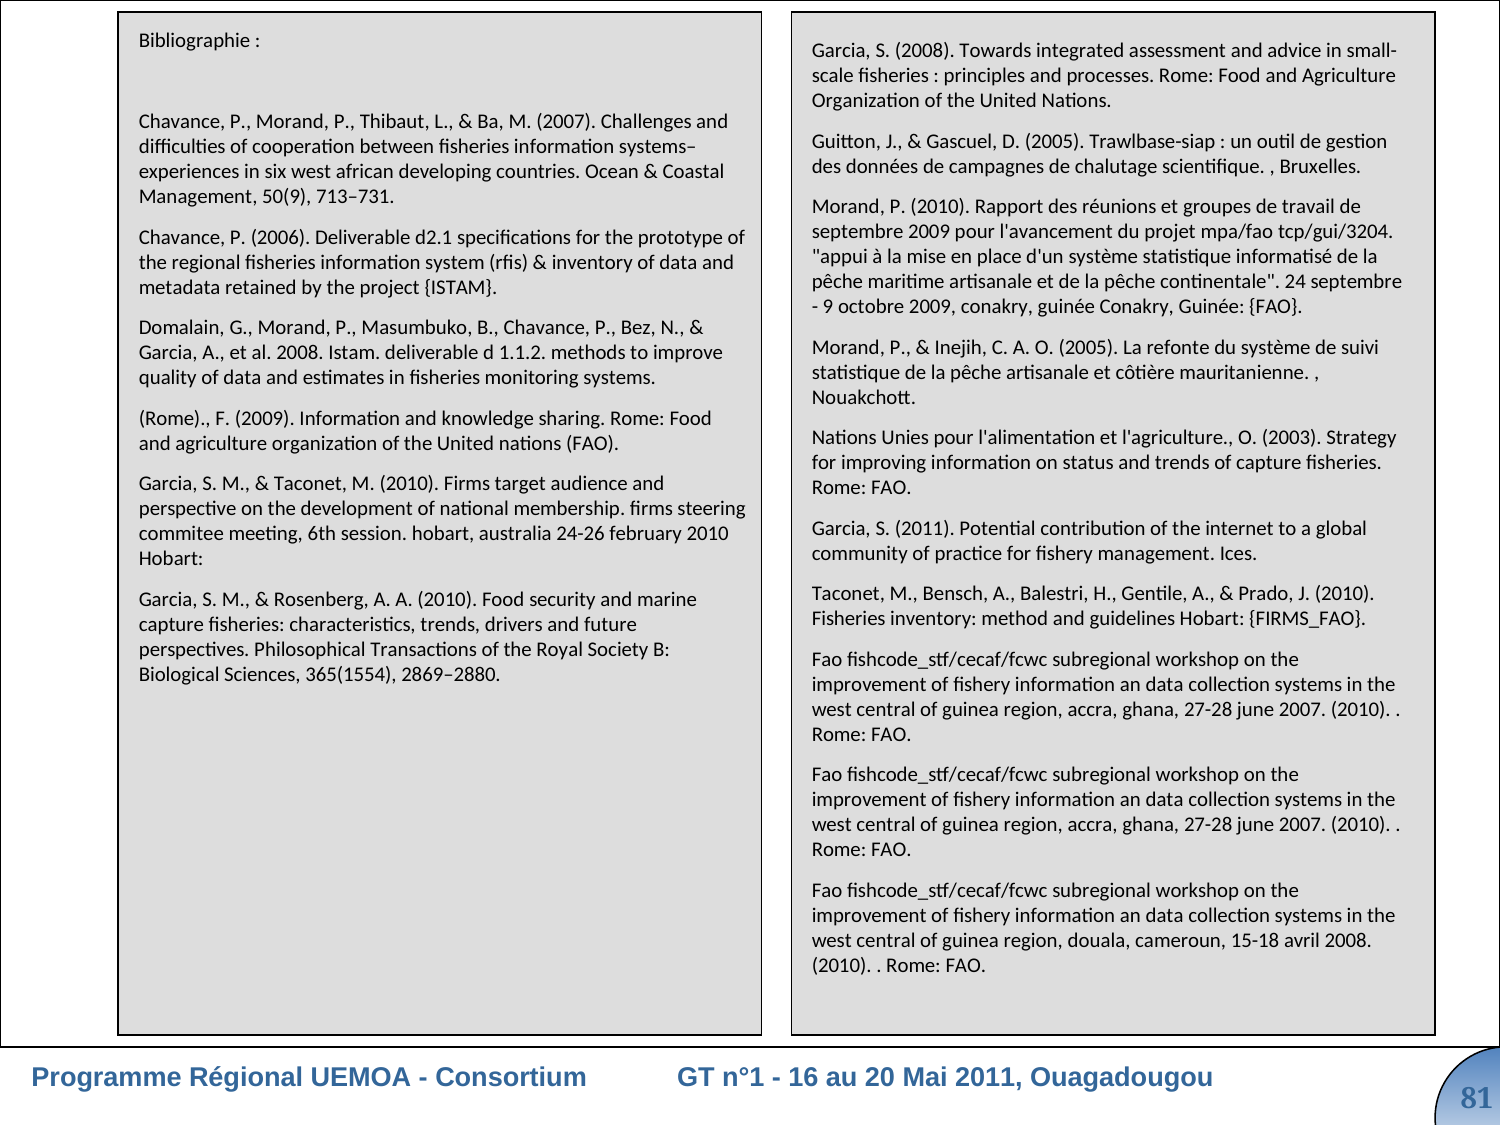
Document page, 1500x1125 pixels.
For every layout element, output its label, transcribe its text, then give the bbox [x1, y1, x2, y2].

text_box [0, 0, 1500, 1047]
text_box Garcia, S. (2008). Towards integrated assessment and advice in small-scale fisheries : principles and processes. Rome: Food and Agriculture Organization of the United Nations. Guitton, J., & Gascuel, D. (2005). Trawlbase-siap : un outil de gestion des données de campagnes de chalutage scientifique. , Bruxelles. Morand, P. (2010). Rapport des réunions et groupes de travail de septembre 2009 pour l'avancement du projet mpa/fao tcp/gui/3204. "appui à la mise en place d'un système statistique informatisé de la pêche maritime artisanale et de la pêche continentale". 24 septembre - 9 octobre 2009, conakry, guinée Conakry, Guinée: {FAO}. Morand, P., & Inejih, C. A. O. (2005). La refonte du système de suivi statistique de la pêche artisanale et côtière mauritanienne. , Nouakchott. Nations Unies pour l'alimentation et l'agriculture., O. (2003). Strategy for improving information on status and trends of capture fisheries. Rome: FAO. Garcia, S. (2011). Potential contribution of the internet to a global community of practice for fishery management. Ices. Taconet, M., Bensch, A., Balestri, H., Gentile, A., & Prado, J. (2010). Fisheries inventory: method and guidelines Hobart: {FIRMS_FAO}. Fao fishcode_stf/cecaf/fcwc subregional workshop on the improvement of fishery information an data collection systems in the west central of guinea region, accra, ghana, 27-28 june 2007. (2010). . Rome: FAO. Fao fishcode_stf/cecaf/fcwc subregional workshop on the improvement of fishery information an data collection systems in the west central of guinea region, accra, ghana, 27-28 june 2007. (2010). . Rome: FAO. Fao fishcode_stf/cecaf/fcwc subregional workshop on the improvement of fishery information an data collection systems in the west central of guinea region, douala, cameroun, 15-18 avril 2008. (2010). . Rome: FAO. [797, 29, 1418, 1025]
text_box Bibliographie : Chavance, P., Morand, P., Thibaut, L., & Ba, M. (2007). Challenges and difficulties of cooperation between fisheries information systems–experiences in six west african developing countries. Ocean & Coastal Management, 50(9), 713–731. Chavance, P. (2006). Deliverable d2.1 specifications for the prototype of the regional fisheries information system (rfis) & inventory of data and metadata retained by the project {ISTAM}. Domalain, G., Morand, P., Masumbuko, B., Chavance, P., Bez, N., & Garcia, A., et al. 2008. Istam. deliverable d 1.1.2. methods to improve quality of data and estimates in fisheries monitoring systems. (Rome)., F. (2009). Information and knowledge sharing. Rome: Food and agriculture organization of the United nations (FAO). Garcia, S. M., & Taconet, M. (2010). Firms target audience and perspective on the development of national membership. firms steering commitee meeting, 6th session. hobart, australia 24-26 february 2010 Hobart: Garcia, S. M., & Rosenberg, A. A. (2010). Food security and marine capture fisheries: characteristics, trends, drivers and future perspectives. Philosophical Transactions of the Royal Society B: Biological Sciences, 365(1554), 2869–2880. [123, 19, 762, 734]
